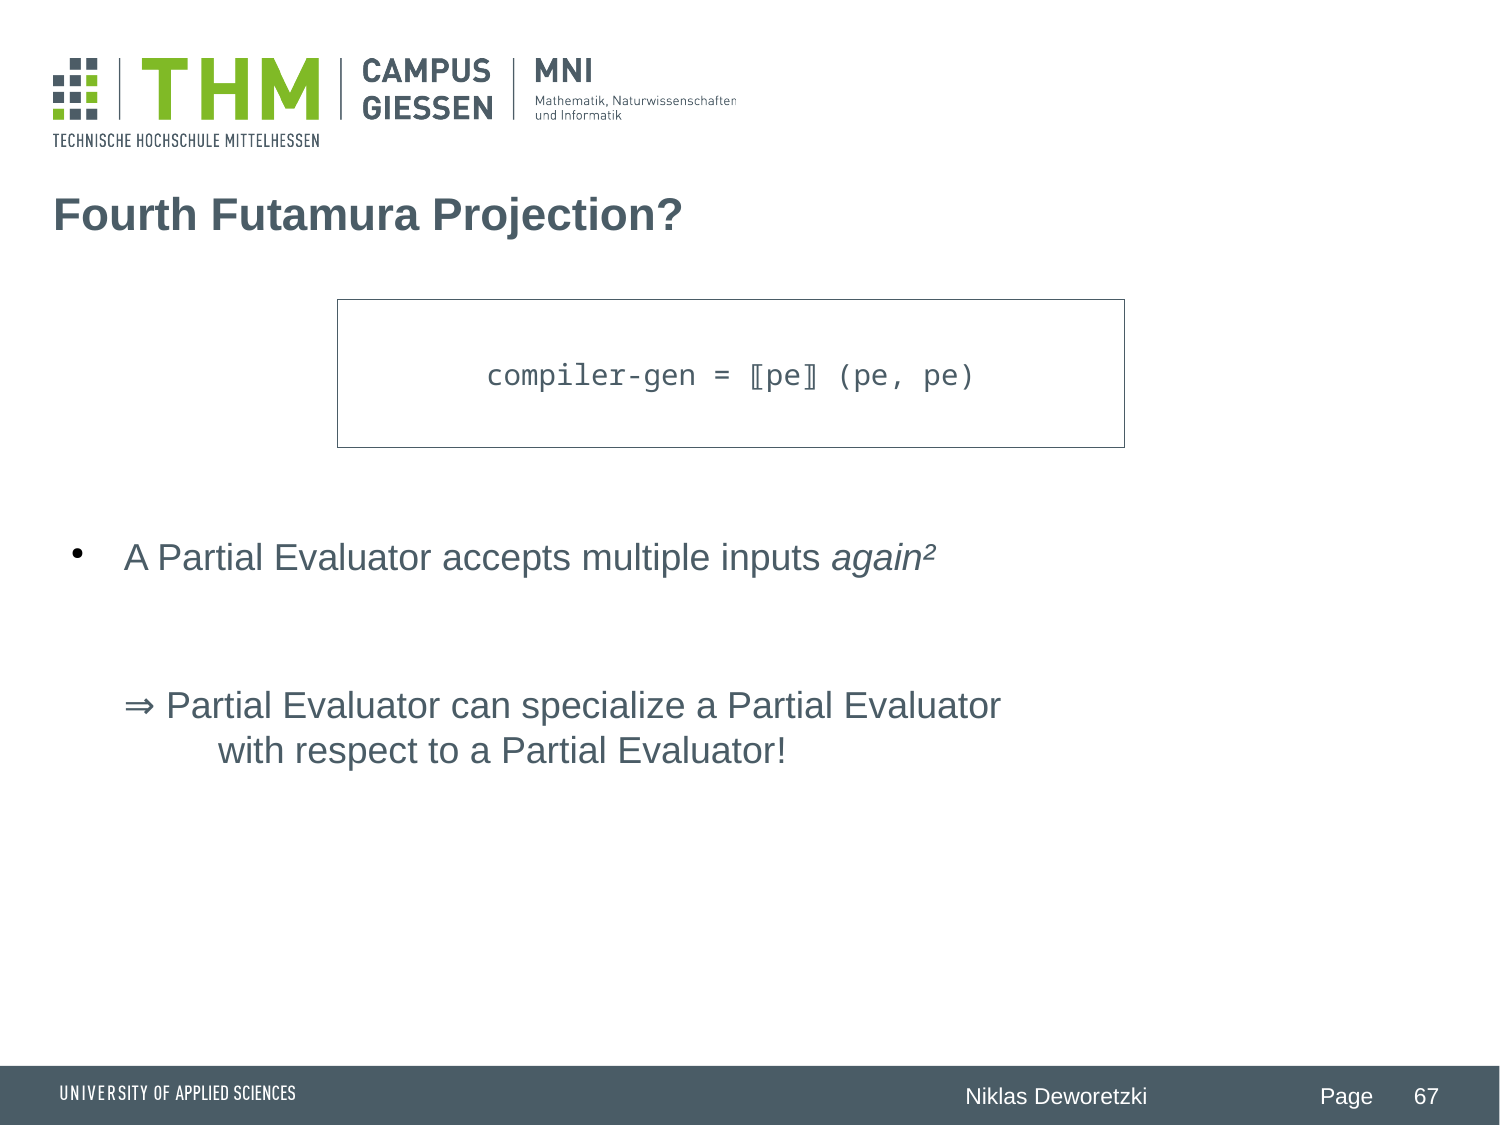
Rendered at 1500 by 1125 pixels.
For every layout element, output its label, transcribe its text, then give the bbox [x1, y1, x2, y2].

picture [59, 1082, 296, 1104]
picture [53, 58, 736, 147]
title Fourth Futamura Projection? [53, 177, 1435, 272]
list A Partial Evaluator accepts multiple inputs again² ⇒ Partial Evaluator can specialize a Partial Evaluator with respect to a Partial Evaluator! [53, 525, 1436, 1013]
slide_number [1376, 1073, 1455, 1118]
text_box compiler-gen = ⟦pe⟧ (pe, pe) [337, 299, 1125, 448]
